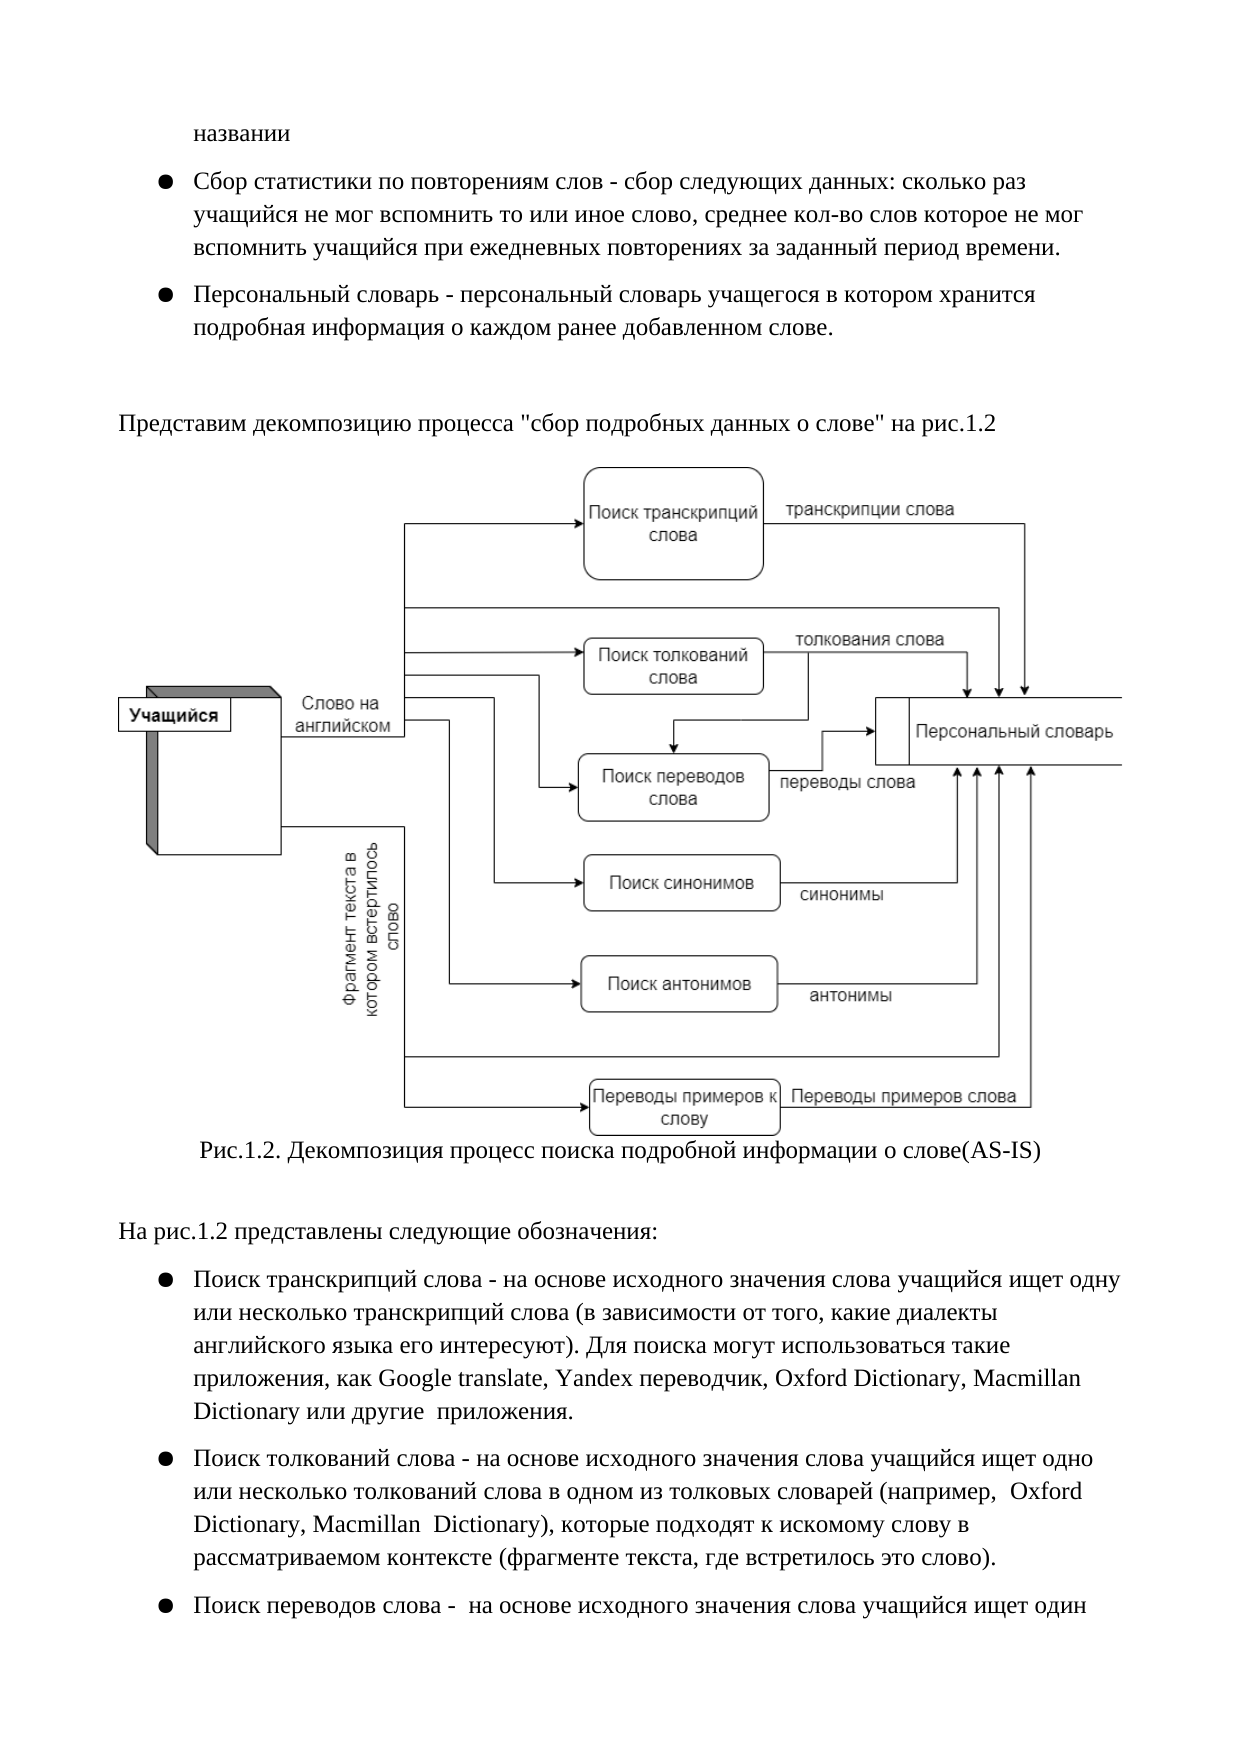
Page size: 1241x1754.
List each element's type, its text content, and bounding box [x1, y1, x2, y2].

text Представим декомпозицию процесса "сбор подробных данных о слове" на рис.1.2 [118, 408, 1122, 436]
list Персональный словарь - персональный словарь учащегося в котором хранится подробная информация о каждом ранее добавленном слове. [156, 279, 1122, 341]
text На рис.1.2 представлены следующие обозначения: [118, 1216, 1122, 1245]
picture [118, 467, 1123, 1136]
text Рис.1.2. Декомпозиция процесс поиска подробной информации о слове(AS-IS) [118, 1136, 1122, 1164]
list названии [156, 118, 1122, 147]
list Поиск транскрипций слова - на основе исходного значения слова учащийся ищет одну или несколько транскрипций слова (в зависимости от того, какие диалекты английского языка его интересуют). Для поиска могут использоваться такие приложения, как Google translate, Yandex переводчик, Oxford Dictionary, Macmillan Dictionary или другие приложения. [156, 1264, 1122, 1424]
list Поиск переводов слова - на основе исходного значения слова учащийся ищет один [156, 1590, 1122, 1619]
list Поиск толкований слова - на основе исходного значения слова учащийся ищет одно или несколько толкований слова в одном из толковых словарей (например, Oxford Dictionary, Macmillan Dictionary), которые подходят к искомому слову в рассматриваемом контексте (фрагменте текста, где встретилось это слово). [156, 1443, 1122, 1571]
list Сбор статистики по повторениям слов - сбор следующих данных: сколько раз учащийся не мог вспомнить то или иное слово, среднее кол-во слов которое не мог вспомнить учащийся при ежедневных повторениях за заданный период времени. [156, 166, 1122, 261]
